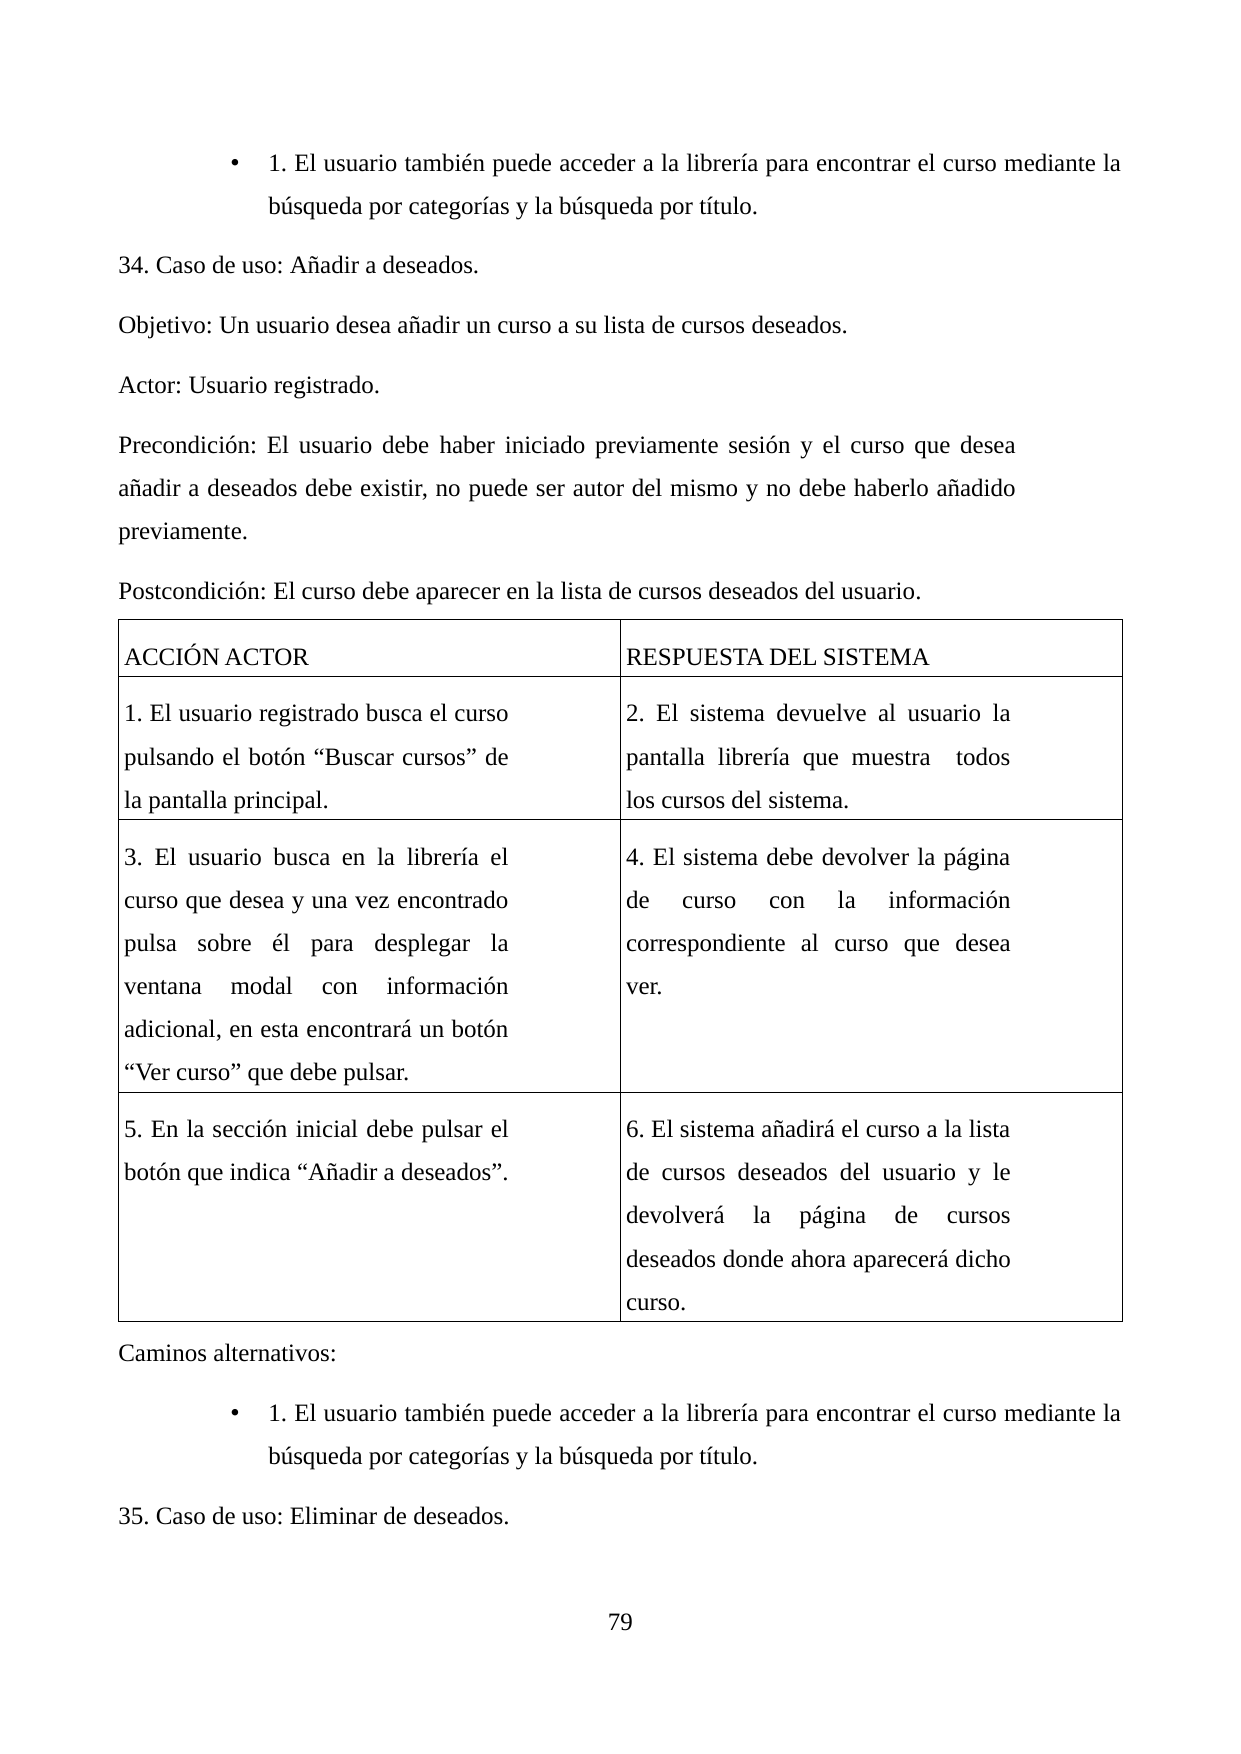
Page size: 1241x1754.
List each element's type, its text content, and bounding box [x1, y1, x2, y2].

table_cell 4. El sistema debe devolver la página de curso con la información correspondiente al curso que desea ver. [621, 820, 1122, 1092]
list 1. El usuario también puede acceder a la librería para encontrar el curso mediante la búsqueda por categorías y la búsqueda por título. [231, 148, 1122, 219]
text Postcondición: El curso debe aparecer en la lista de cursos deseados del usuario. [118, 576, 1017, 605]
table_cell 3. El usuario busca en la librería el curso que desea y una vez encontrado pulsa sobre él para desplegar la ventana modal con información adicional, en esta encontrará un botón “Ver curso” que debe pulsar. [119, 820, 620, 1092]
table_header ACCIÓN ACTOR [119, 620, 620, 676]
text Actor: Usuario registrado. [118, 370, 1017, 399]
table_cell 6. El sistema añadirá el curso a la lista de cursos deseados del usuario y le devolverá la página de cursos deseados donde ahora aparecerá dicho curso. [621, 1093, 1122, 1321]
text 35. Caso de uso: Eliminar de deseados. [118, 1501, 1017, 1529]
table_cell 2. El sistema devuelve al usuario la pantalla librería que muestra todos los cursos del sistema. [621, 677, 1122, 819]
list 1. El usuario también puede acceder a la librería para encontrar el curso mediante la búsqueda por categorías y la búsqueda por título. [231, 1398, 1122, 1470]
table_cell 5. En la sección inicial debe pulsar el botón que indica “Añadir a deseados”. [119, 1093, 620, 1321]
table_cell 1. El usuario registrado busca el curso pulsando el botón “Buscar cursos” de la pantalla principal. [119, 677, 620, 819]
text Precondición: El usuario debe haber iniciado previamente sesión y el curso que desea añadir a deseados debe existir, no puede ser autor del mismo y no debe haberlo añadido previamente. [118, 430, 1017, 545]
table_header RESPUESTA DEL SISTEMA [621, 620, 1122, 676]
text 34. Caso de uso: Añadir a deseados. [118, 251, 1017, 279]
text Caminos alternativos: [118, 1338, 1017, 1367]
text Objetivo: Un usuario desea añadir un curso a su lista de cursos deseados. [118, 310, 1017, 339]
